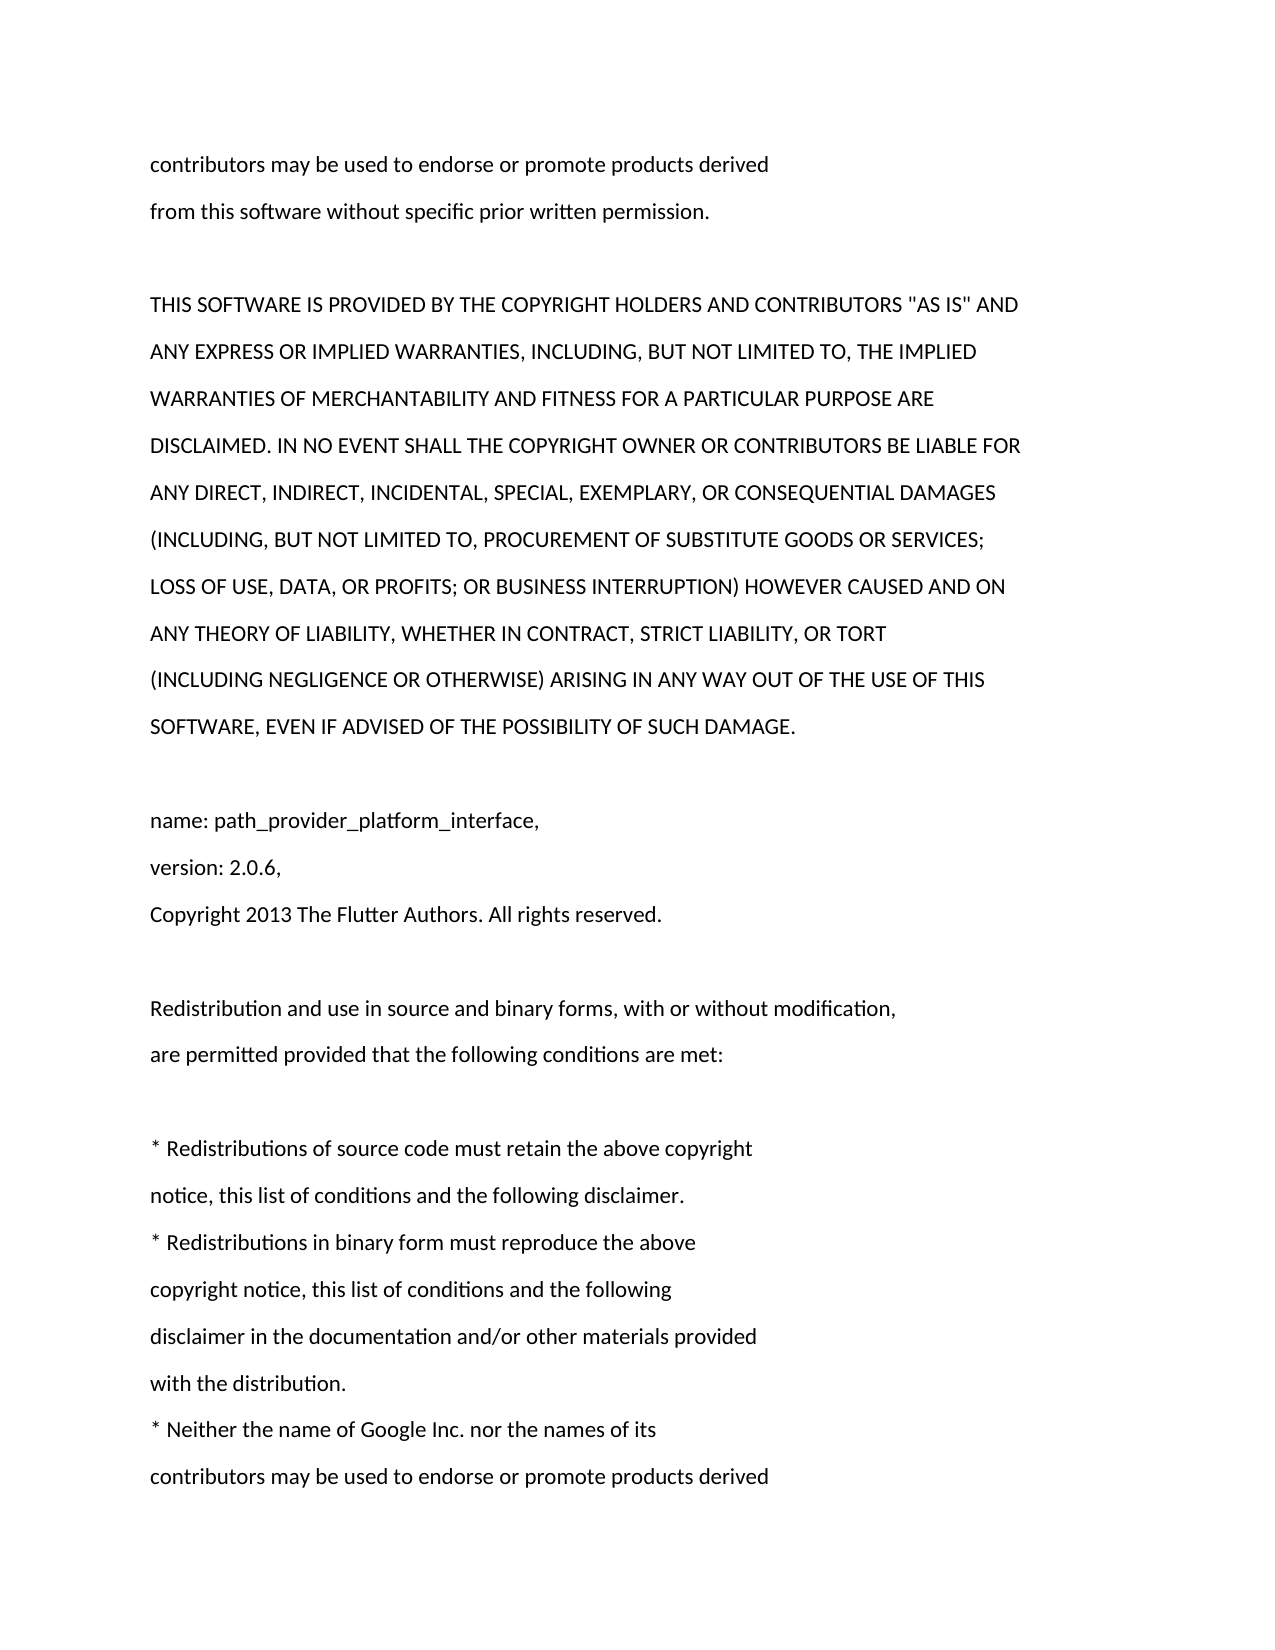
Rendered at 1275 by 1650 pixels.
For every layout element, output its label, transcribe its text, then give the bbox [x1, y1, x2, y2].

text Redistribution and use in source and binary forms, with or without modification, [150, 994, 1125, 1022]
text * Redistributions in binary form must reproduce the above [150, 1228, 1125, 1256]
text disclaimer in the documentation and/or other materials provided [150, 1322, 1125, 1350]
text Copyright 2013 The Flutter Authors. All rights reserved. [150, 900, 1125, 928]
text LOSS OF USE, DATA, OR PROFITS; OR BUSINESS INTERRUPTION) HOWEVER CAUSED AND ON [150, 572, 1125, 600]
text with the distribution. [150, 1369, 1125, 1397]
text THIS SOFTWARE IS PROVIDED BY THE COPYRIGHT HOLDERS AND CONTRIBUTORS "AS IS" AND [150, 291, 1125, 319]
text contributors may be used to endorse or promote products derived [150, 1462, 1125, 1491]
text copyright notice, this list of conditions and the following [150, 1275, 1125, 1303]
text (INCLUDING, BUT NOT LIMITED TO, PROCUREMENT OF SUBSTITUTE GOODS OR SERVICES; [150, 525, 1125, 553]
text DISCLAIMED. IN NO EVENT SHALL THE COPYRIGHT OWNER OR CONTRIBUTORS BE LIABLE FOR [150, 431, 1125, 459]
text ANY THEORY OF LIABILITY, WHETHER IN CONTRACT, STRICT LIABILITY, OR TORT [150, 619, 1125, 647]
text (INCLUDING NEGLIGENCE OR OTHERWISE) ARISING IN ANY WAY OUT OF THE USE OF THIS [150, 666, 1125, 694]
text version: 2.0.6, [150, 853, 1125, 881]
text contributors may be used to endorse or promote products derived [150, 150, 1125, 178]
text are permitted provided that the following conditions are met: [150, 1041, 1125, 1069]
text ANY DIRECT, INDIRECT, INCIDENTAL, SPECIAL, EXEMPLARY, OR CONSEQUENTIAL DAMAGES [150, 478, 1125, 506]
text name: path_provider_platform_interface, [150, 806, 1125, 834]
text * Neither the name of Google Inc. nor the names of its [150, 1416, 1125, 1444]
text notice, this list of conditions and the following disclaimer. [150, 1181, 1125, 1209]
text from this software without specific prior written permission. [150, 197, 1125, 225]
text SOFTWARE, EVEN IF ADVISED OF THE POSSIBILITY OF SUCH DAMAGE. [150, 712, 1125, 741]
text WARRANTIES OF MERCHANTABILITY AND FITNESS FOR A PARTICULAR PURPOSE ARE [150, 384, 1125, 412]
text ANY EXPRESS OR IMPLIED WARRANTIES, INCLUDING, BUT NOT LIMITED TO, THE IMPLIED [150, 337, 1125, 366]
text * Redistributions of source code must retain the above copyright [150, 1134, 1125, 1162]
